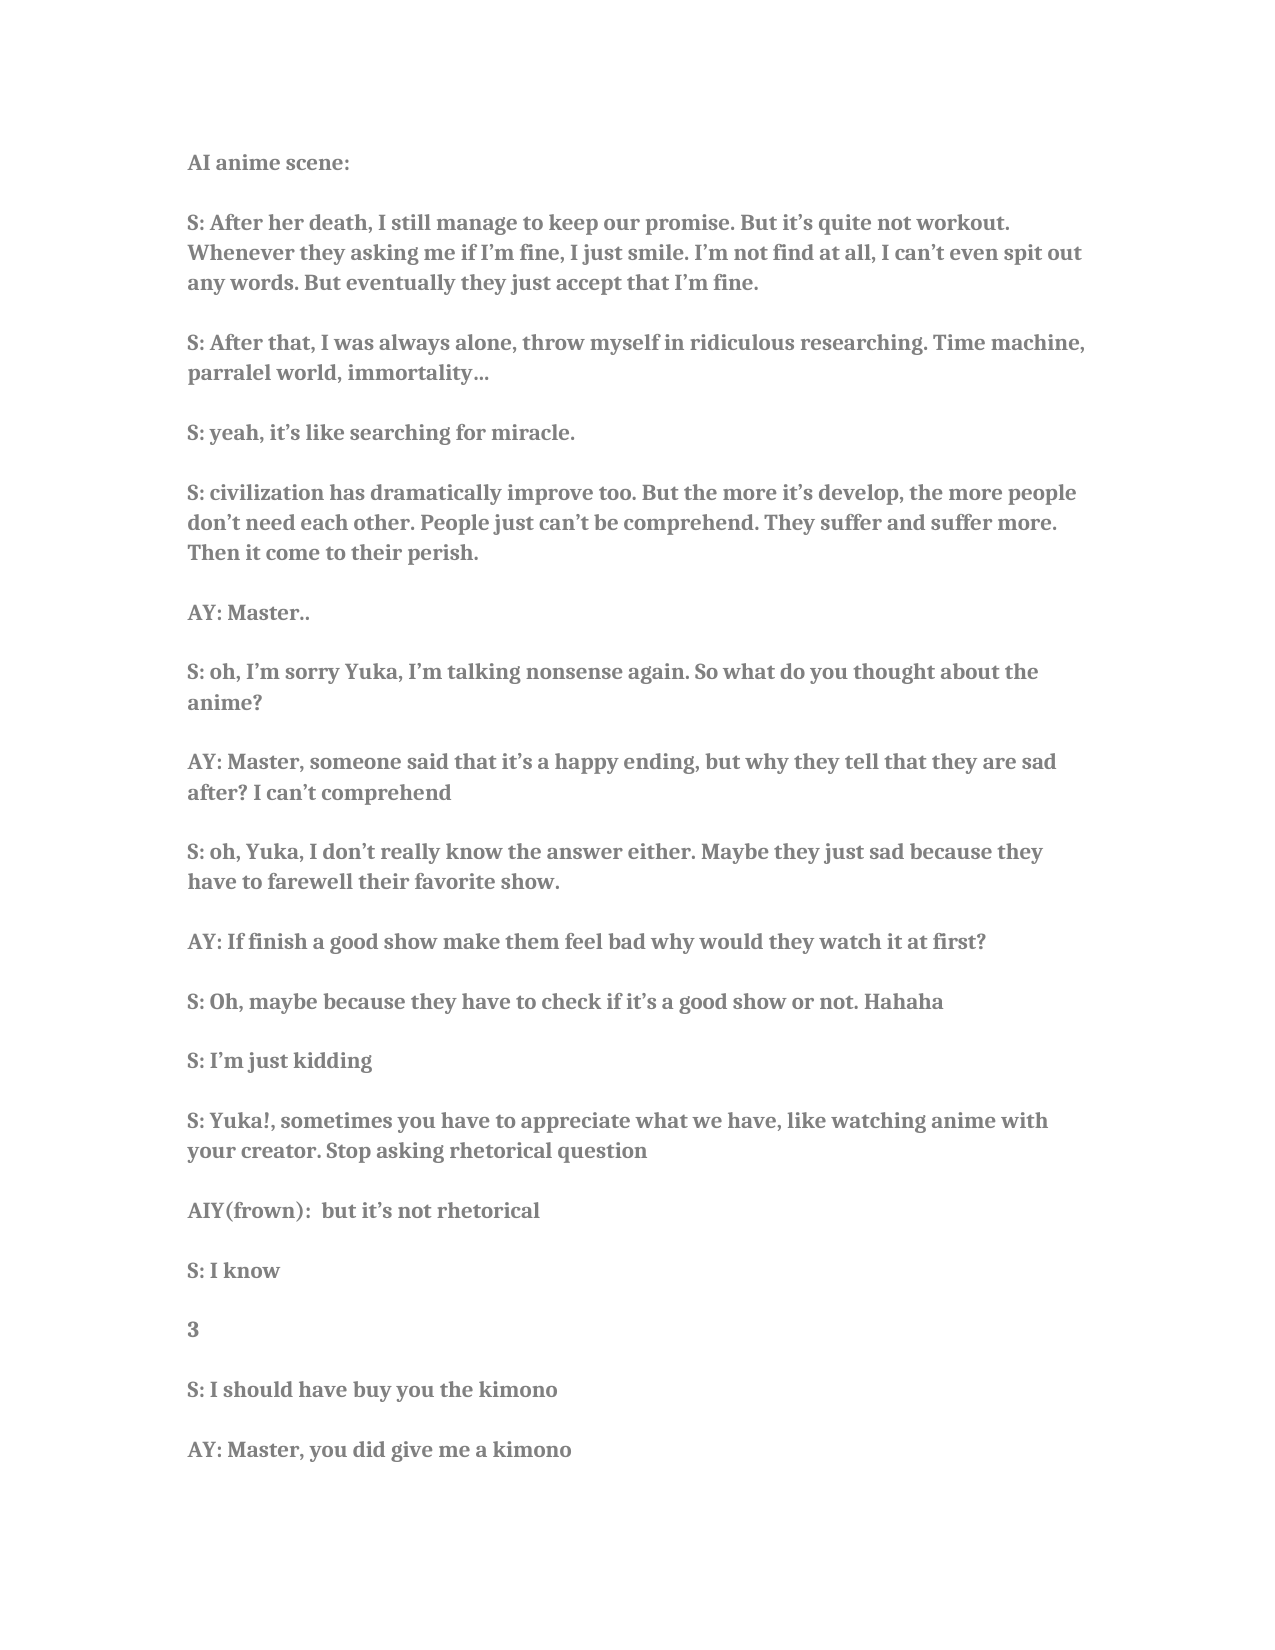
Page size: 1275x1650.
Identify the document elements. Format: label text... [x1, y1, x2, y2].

text S: yeah, it’s like searching for miracle. [187, 420, 1087, 446]
text AY: If finish a good show make them feel bad why would they watch it at first? [187, 929, 1087, 955]
text AY: Master.. [187, 599, 1087, 626]
text S: I’m just kidding [187, 1048, 1087, 1074]
text S: oh, Yuka, I don’t really know the answer either. Maybe they just sad because they have to farewell their favorite show. [187, 839, 1087, 896]
text S: oh, I’m sorry Yuka, I’m talking nonsense again. So what do you thought about the anime? [187, 659, 1087, 716]
text S: Oh, maybe because they have to check if it’s a good show or not. Hahaha [187, 988, 1087, 1015]
text AI anime scene: [187, 150, 1087, 176]
text AY: Master, someone said that it’s a happy ending, but why they tell that they are sad after? I can’t comprehend [187, 749, 1087, 806]
text S: I know [187, 1257, 1087, 1284]
text AIY(frown): but it’s not rhetorical [187, 1198, 1087, 1224]
text S: civilization has dramatically improve too. But the more it’s develop, the more people don’t need each other. People just can’t be comprehend. They suffer and suffer more. Then it come to their perish. [187, 479, 1087, 566]
text S: I should have buy you the kimono [187, 1377, 1087, 1403]
text S: After her death, I still manage to keep our promise. But it’s quite not workout. Whenever they asking me if I’m fine, I just smile. I’m not find at all, I can’t even spit out any words. But eventually they just accept that I’m fine. [187, 210, 1087, 296]
text 3 [187, 1317, 1087, 1343]
text AY: Master, you did give me a kimono [187, 1437, 1087, 1463]
text S: Yuka!, sometimes you have to appreciate what we have, like watching anime with your creator. Stop asking rhetorical question [187, 1108, 1087, 1164]
text S: After that, I was always alone, throw myself in ridiculous researching. Time machine, parralel world, immortality… [187, 330, 1087, 386]
